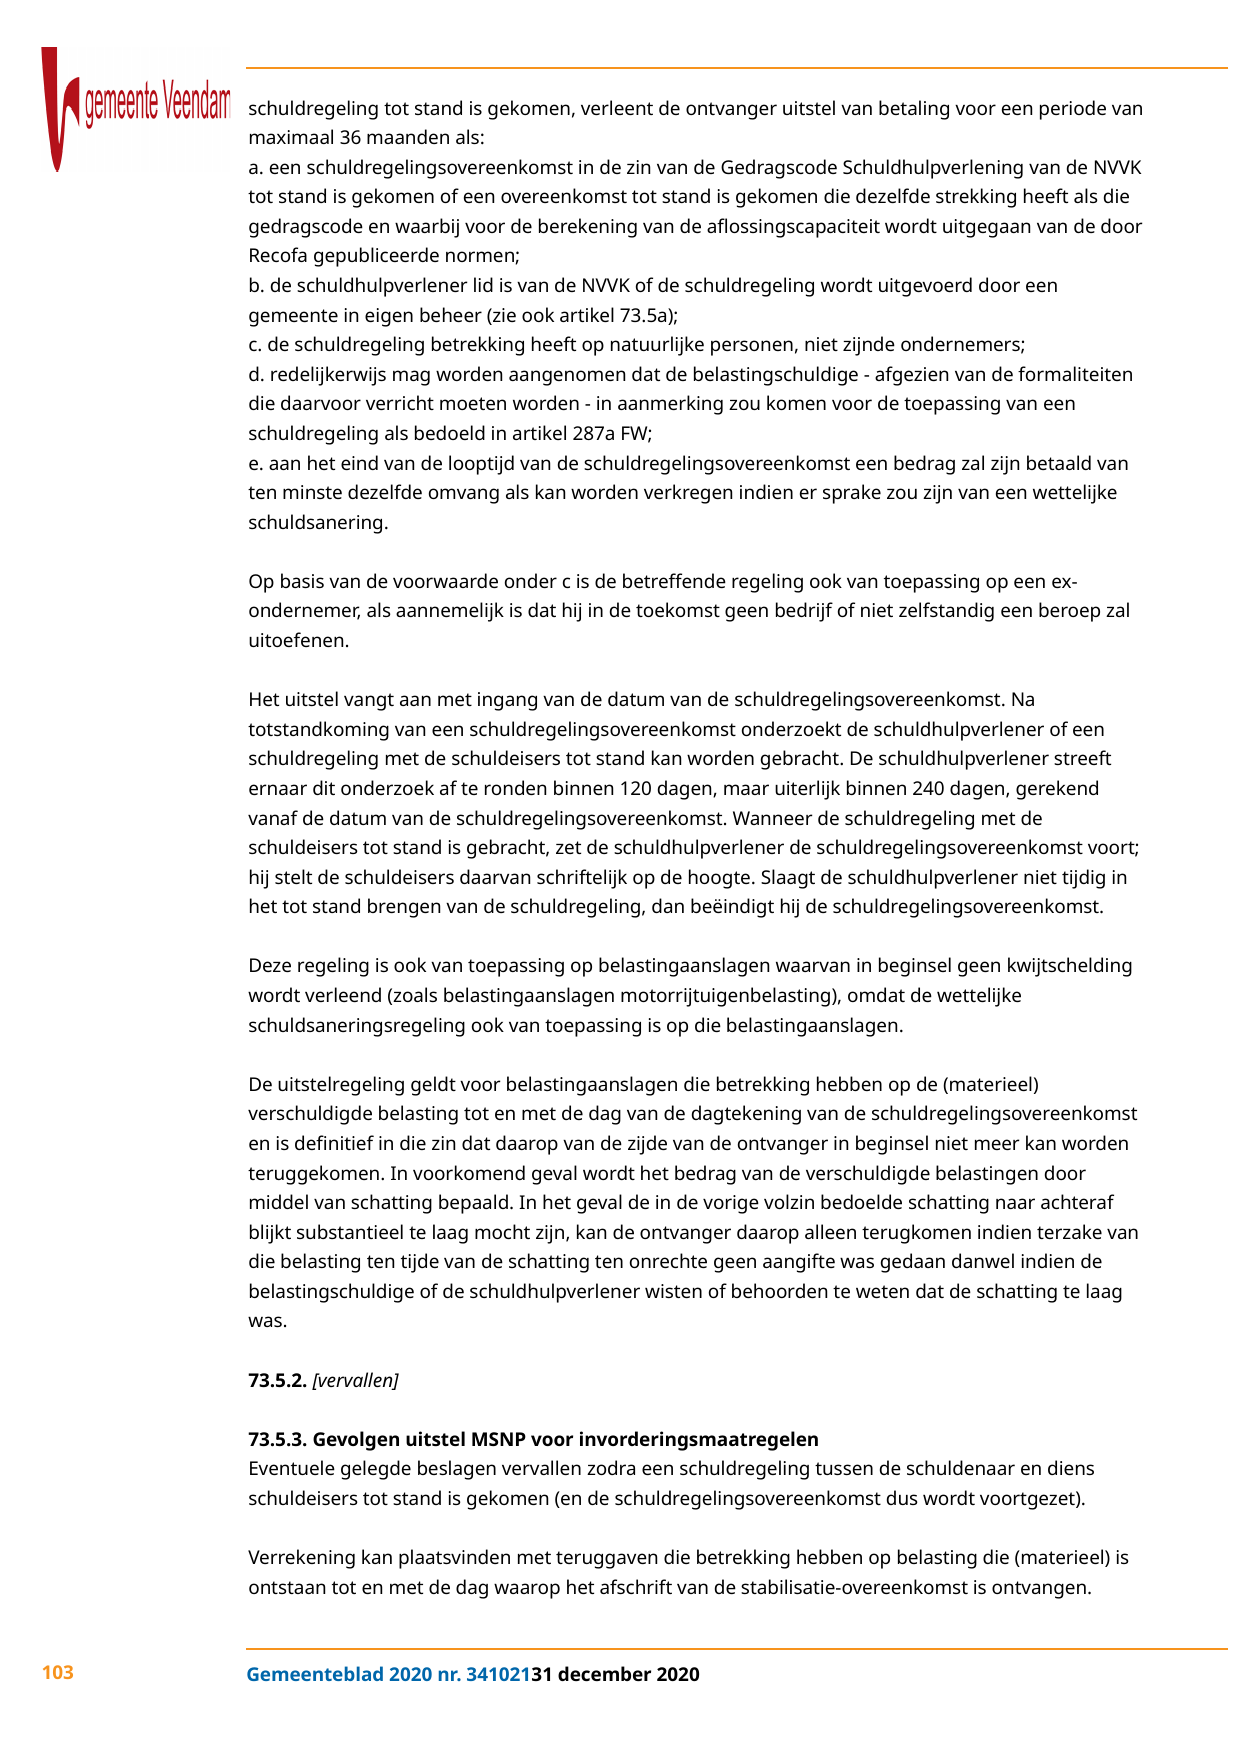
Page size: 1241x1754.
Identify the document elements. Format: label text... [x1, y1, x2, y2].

text b. de schuldhulpverlener lid is van de NVVK of de schuldregeling wordt uitgevoerd door een gemeente in eigen beheer (zie ook artikel 73.5a); [248, 272, 1152, 328]
text e. aan het eind van de looptijd van de schuldregelingsovereenkomst een bedrag zal zijn betaald van ten minste dezelfde omvang als kan worden verkregen indien er sprake zou zijn van een wettelijke schuldsanering. [248, 450, 1152, 535]
text Deze regeling is ook van toepassing op belastingaanslagen waarvan in beginsel geen kwijtschelding wordt verleend (zoals belastingaanslagen motorrijtuigenbelasting), omdat de wettelijke schuldsaneringsregeling ook van toepassing is op die belastingaanslagen. [248, 953, 1152, 1038]
text d. redelijkerwijs mag worden aangenomen dat de belastingschuldige - afgezien van de formaliteiten die daarvoor verricht moeten worden - in aanmerking zou komen voor de toepassing van een schuldregeling als bedoeld in artikel 287a FW; [248, 361, 1152, 446]
text c. de schuldregeling betrekking heeft op natuurlijke personen, niet zijnde ondernemers; [248, 331, 1152, 357]
text schuldregeling tot stand is gekomen, verleent de ontvanger uitstel van betaling voor een periode van maximaal 36 maanden als: [248, 95, 1152, 150]
text Eventuele gelegde beslagen vervallen zodra een schuldregeling tussen de schuldenaar en diens schuldeisers tot stand is gekomen (en de schuldregelingsovereenkomst dus wordt voortgezet). [248, 1456, 1152, 1511]
text a. een schuldregelingsovereenkomst in de zin van de Gedragscode Schuldhulpverlening van de NVVK tot stand is gekomen of een overeenkomst tot stand is gekomen die dezelfde strekking heeft als die gedragscode en waarbij voor de berekening van de aflossingscapaciteit wordt uitgegaan van de door Recofa gepubliceerde normen; [248, 154, 1152, 268]
text Op basis van de voorwaarde onder c is de betreffende regeling ook van toepassing op een ex-ondernemer, als aannemelijk is dat hij in de toekomst geen bedrijf of niet zelfstandig een beroep zal uitoefenen. [248, 568, 1152, 653]
picture [41, 47, 231, 172]
text De uitstelregeling geldt voor belastingaanslagen die betrekking hebben op de (materieel) verschuldigde belasting tot en met de dag van de dagtekening van de schuldregelingsovereenkomst en is definitief in die zin dat daarop van de zijde van de ontvanger in beginsel niet meer kan worden teruggekomen. In voorkomend geval wordt het bedrag van de verschuldigde belastingen door middel van schatting bepaald. In het geval de in de vorige volzin bedoelde schatting naar achteraf blijkt substantieel te laag mocht zijn, kan de ontvanger daarop alleen terugkomen indien terzake van die belasting ten tijde van de schatting ten onrechte geen aangifte was gedaan danwel indien de belastingschuldige of de schuldhulpverlener wisten of behoorden te weten dat de schatting te laag was. [248, 1071, 1152, 1333]
text Verrekening kan plaatsvinden met teruggaven die betrekking hebben op belasting die (materieel) is ontstaan tot en met de dag waarop het afschrift van de stabilisatie-overeenkomst is ontvangen. [248, 1544, 1152, 1600]
text Het uitstel vangt aan met ingang van de datum van de schuldregelingsovereenkomst. Na totstandkoming van een schuldregelingsovereenkomst onderzoekt de schuldhulpverlener of een schuldregeling met de schuldeisers tot stand kan worden gebracht. De schuldhulpverlener streeft ernaar dit onderzoek af te ronden binnen 120 dagen, maar uiterlijk binnen 240 dagen, gerekend vanaf de datum van de schuldregelingsovereenkomst. Wanneer de schuldregeling met de schuldeisers tot stand is gebracht, zet de schuldhulpverlener de schuldregelingsovereenkomst voort; hij stelt de schuldeisers daarvan schriftelijk op de hoogte. Slaagt de schuldhulpverlener niet tijdig in het tot stand brengen van de schuldregeling, dan beëindigt hij de schuldregelingsovereenkomst. [248, 686, 1152, 919]
text 73.5.2. [vervallen] [248, 1367, 1152, 1393]
text 73.5.3. Gevolgen uitstel MSNP voor invorderingsmaatregelen [248, 1426, 1152, 1452]
